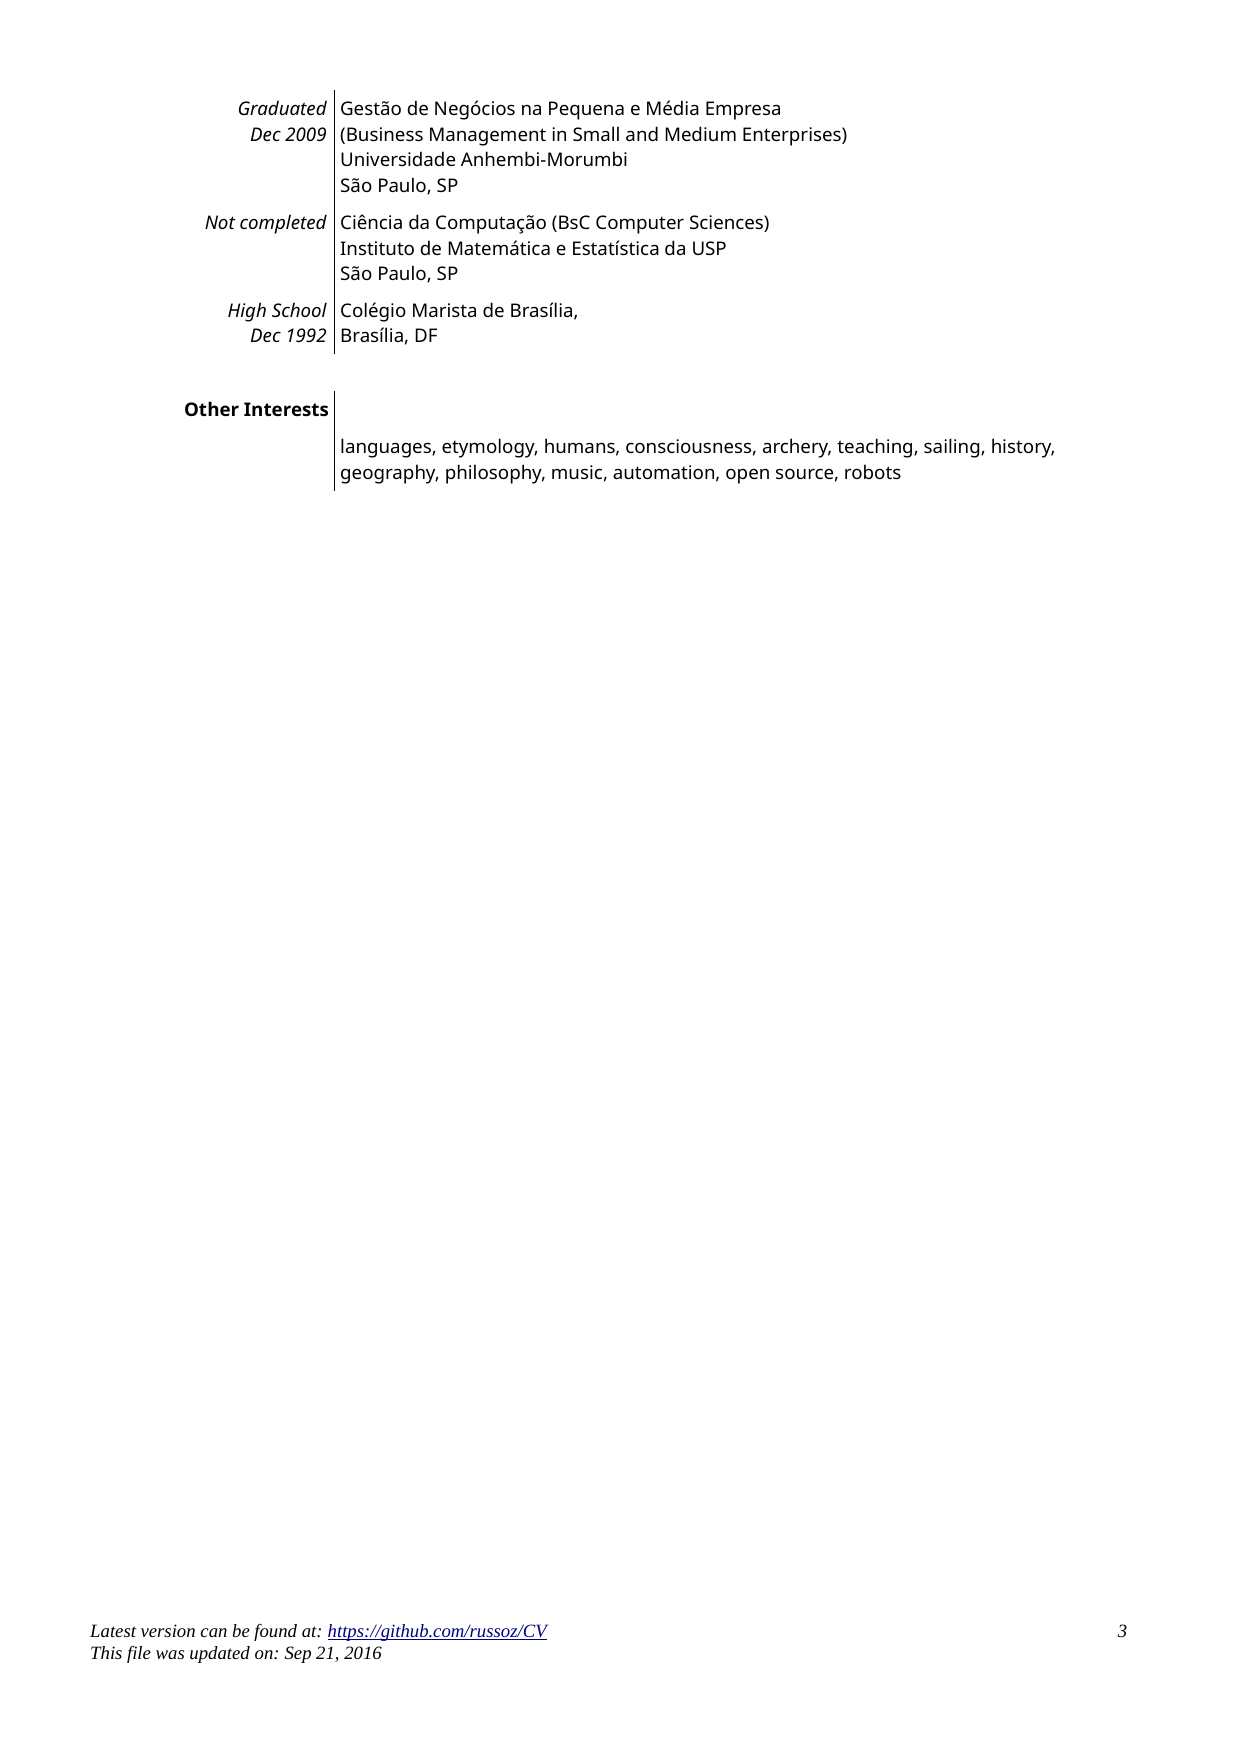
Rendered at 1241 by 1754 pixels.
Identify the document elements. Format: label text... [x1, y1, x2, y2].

table_cell Not completed [90, 204, 334, 292]
table_cell [90, 354, 334, 391]
table_cell [335, 391, 1149, 428]
table_cell Ciência da Computação (BsC Computer Sciences) Instituto de Matemática e Estatística da USP São Paulo, SP [335, 204, 1149, 292]
table_cell Colégio Marista de Brasília, Brasília, DF [335, 292, 1149, 354]
table_cell [90, 428, 334, 491]
table_cell Graduated Dec 2009 [90, 90, 334, 203]
table_cell languages, etymology, humans, consciousness, archery, teaching, sailing, history, geography, philosophy, music, automation, open source, robots [335, 428, 1149, 491]
table_cell [334, 354, 1149, 391]
table_cell High School Dec 1992 [90, 292, 334, 354]
table_cell Other Interests [90, 391, 334, 428]
table_cell Gestão de Negócios na Pequena e Média Empresa (Business Management in Small and Medium Enterprises) Universidade Anhembi-Morumbi São Paulo, SP [335, 90, 1149, 203]
